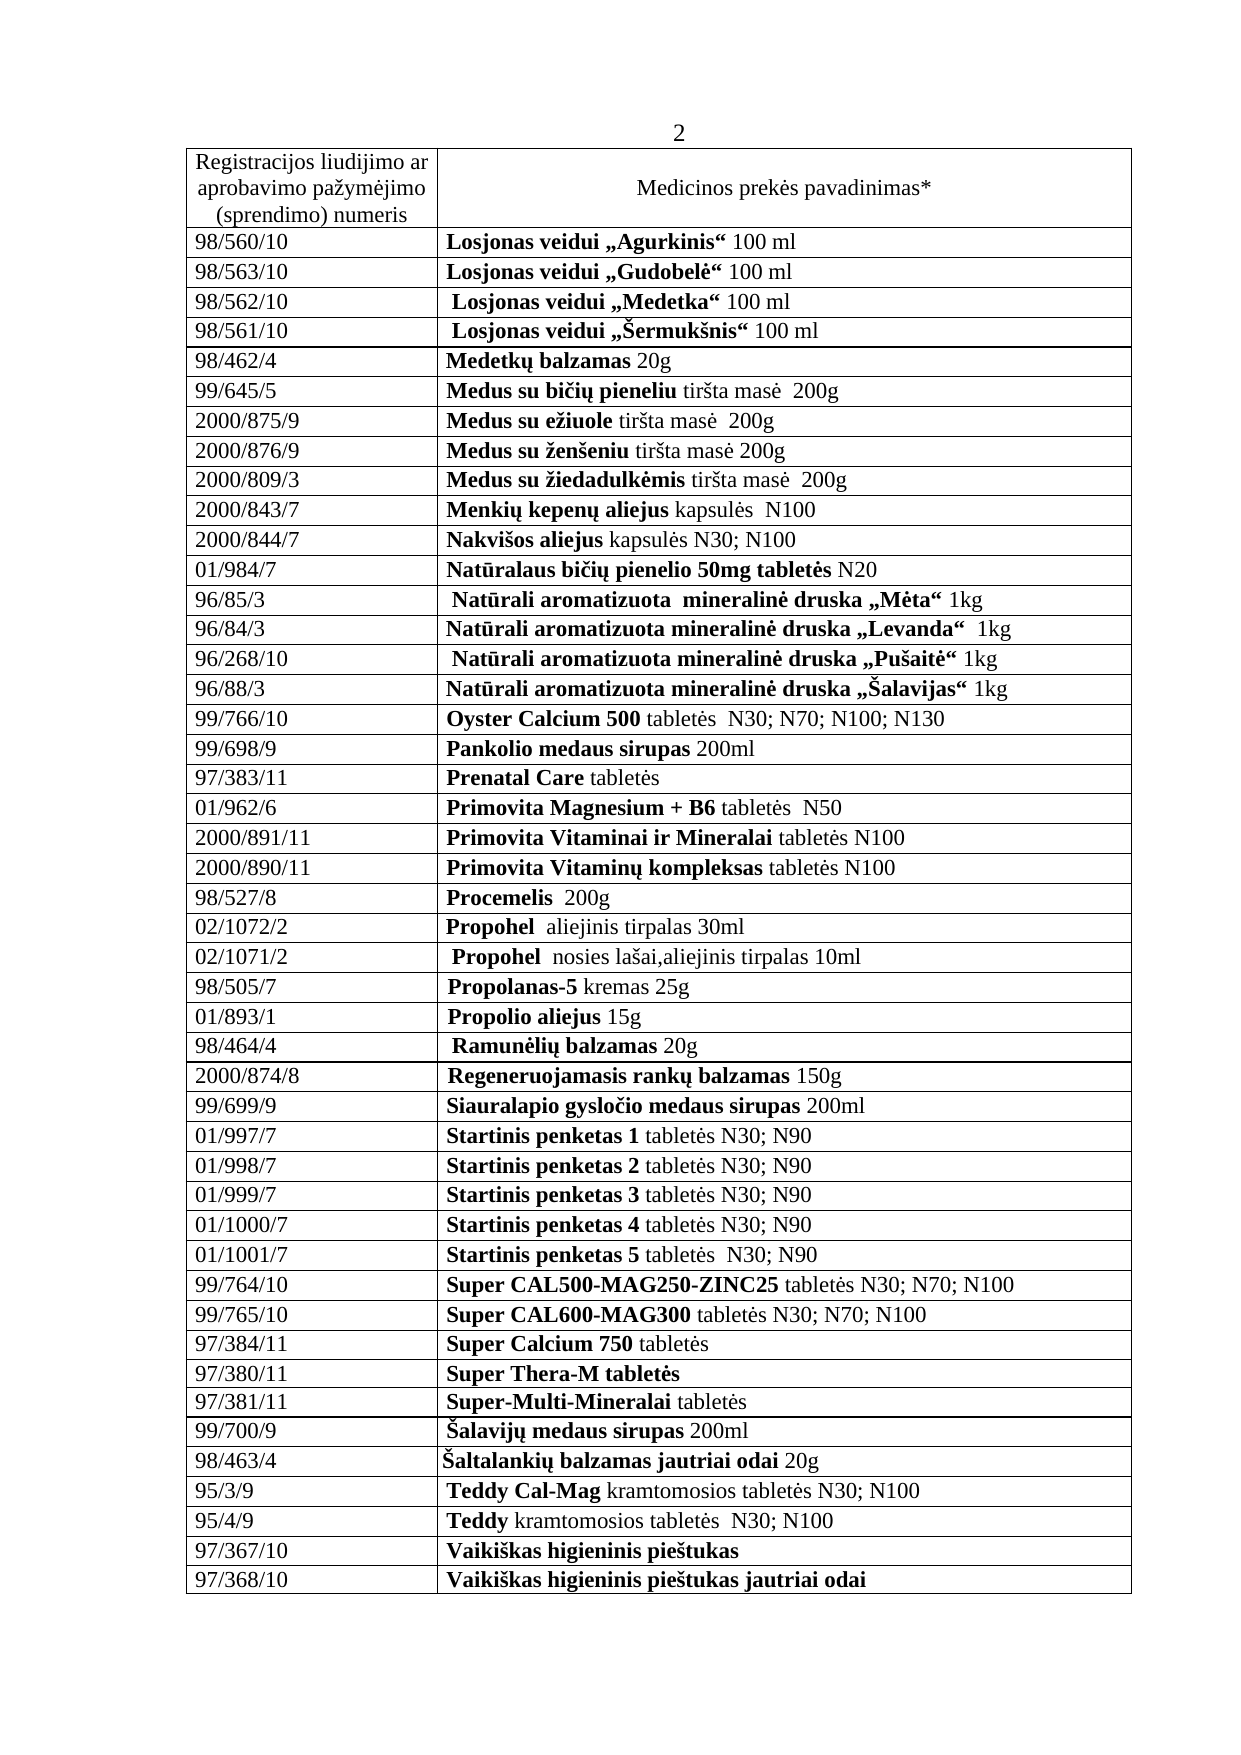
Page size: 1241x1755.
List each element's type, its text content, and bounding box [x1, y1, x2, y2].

table_cell Propohel aliejinis tirpalas 30ml [438, 914, 1131, 942]
table_cell 2000/876/9 [187, 437, 437, 466]
table_cell Teddy Cal-Mag kramtomosios tabletės N30; N100 [438, 1477, 1131, 1506]
table_cell Oyster Calcium 500 tabletės N30; N70; N100; N130 [438, 705, 1131, 734]
table_cell Primovita Vitaminai ir Mineralai tabletės N100 [438, 824, 1131, 853]
table_cell Propohel nosies lašai,aliejinis tirpalas 10ml [438, 943, 1131, 972]
table_cell 96/88/3 [187, 675, 437, 704]
table_cell Propolanas-5 kremas 25g [438, 973, 1131, 1002]
table_cell 97/367/10 [187, 1537, 437, 1565]
table_cell Nakvišos aliejus kapsulės N30; N100 [438, 526, 1131, 555]
table_cell 97/380/11 [187, 1360, 437, 1387]
table_cell Medetkų balzamas 20g [438, 348, 1131, 376]
table_cell Medus su ženšeniu tiršta masė 200g [438, 437, 1131, 466]
table_cell 96/85/3 [187, 586, 437, 614]
table_cell 01/962/6 [187, 794, 437, 823]
table_cell Losjonas veidui „Gudobelė“ 100 ml [438, 258, 1131, 287]
table_header Medicinos prekės pavadinimas* [438, 149, 1131, 227]
table_cell Super CAL500-MAG250-ZINC25 tabletės N30; N70; N100 [438, 1271, 1131, 1300]
table_cell 01/999/7 [187, 1182, 437, 1210]
table_cell 96/268/10 [187, 645, 437, 674]
table_cell Natūrali aromatizuota mineralinė druska „Mėta“ 1kg [438, 586, 1131, 614]
table_cell 99/645/5 [187, 377, 437, 406]
table_cell 01/1001/7 [187, 1241, 437, 1270]
table_cell 97/384/11 [187, 1331, 437, 1359]
table_cell Vaikiškas higieninis pieštukas [438, 1537, 1131, 1565]
table_cell 01/984/7 [187, 556, 437, 585]
table_cell Natūralaus bičių pienelio 50mg tabletės N20 [438, 556, 1131, 585]
table_cell 99/766/10 [187, 705, 437, 734]
table_cell Startinis penketas 5 tabletės N30; N90 [438, 1241, 1131, 1270]
table_cell 99/700/9 [187, 1418, 437, 1446]
table_cell Pankolio medaus sirupas 200ml [438, 735, 1131, 763]
table_cell 98/562/10 [187, 288, 437, 317]
table_cell 02/1071/2 [187, 943, 437, 972]
table_cell Ramunėlių balzamas 20g [438, 1033, 1131, 1061]
table_cell Losjonas veidui „Šermukšnis“ 100 ml [438, 318, 1131, 346]
table_cell Prenatal Care tabletės [438, 765, 1131, 793]
table_cell 2000/875/9 [187, 407, 437, 436]
table_cell Procemelis 200g [438, 884, 1131, 912]
table_cell Natūrali aromatizuota mineralinė druska „Šalavijas“ 1kg [438, 675, 1131, 704]
table_cell 01/998/7 [187, 1152, 437, 1181]
table_cell 2000/844/7 [187, 526, 437, 555]
table_cell 2000/890/11 [187, 854, 437, 883]
table_cell 01/893/1 [187, 1003, 437, 1032]
table_cell 95/4/9 [187, 1507, 437, 1536]
table_cell 99/698/9 [187, 735, 437, 763]
table_cell 97/383/11 [187, 765, 437, 793]
table_cell Teddy kramtomosios tabletės N30; N100 [438, 1507, 1131, 1536]
table_cell Startinis penketas 1 tabletės N30; N90 [438, 1122, 1131, 1151]
table_cell Startinis penketas 2 tabletės N30; N90 [438, 1152, 1131, 1181]
table_cell Šalavijų medaus sirupas 200ml [438, 1418, 1131, 1446]
table_cell 2000/843/7 [187, 496, 437, 525]
table_cell Natūrali aromatizuota mineralinė druska „Levanda“ 1kg [438, 616, 1131, 644]
table_cell 2000/809/3 [187, 467, 437, 495]
table_cell 98/462/4 [187, 348, 437, 376]
table_cell 95/3/9 [187, 1477, 437, 1506]
table_cell 98/464/4 [187, 1033, 437, 1061]
table_cell Startinis penketas 3 tabletės N30; N90 [438, 1182, 1131, 1210]
table_cell 99/765/10 [187, 1301, 437, 1329]
table_cell Medus su ežiuole tiršta masė 200g [438, 407, 1131, 436]
table_cell Menkių kepenų aliejus kapsulės N100 [438, 496, 1131, 525]
table_cell 98/527/8 [187, 884, 437, 912]
table_cell Losjonas veidui „Medetka“ 100 ml [438, 288, 1131, 317]
table_cell 97/381/11 [187, 1388, 437, 1416]
table_header Registracijos liudijimo ar aprobavimo pažymėjimo (sprendimo) numeris [187, 149, 437, 227]
table_cell Primovita Vitaminų kompleksas tabletės N100 [438, 854, 1131, 883]
table_cell 99/699/9 [187, 1092, 437, 1121]
table_cell 98/560/10 [187, 228, 437, 257]
table_cell 01/997/7 [187, 1122, 437, 1151]
table_cell Super CAL600-MAG300 tabletės N30; N70; N100 [438, 1301, 1131, 1329]
table_cell Medus su bičių pieneliu tiršta masė 200g [438, 377, 1131, 406]
table_cell 2000/874/8 [187, 1063, 437, 1091]
table_cell 96/84/3 [187, 616, 437, 644]
table_cell 02/1072/2 [187, 914, 437, 942]
table_cell 98/563/10 [187, 258, 437, 287]
table_cell Losjonas veidui „Agurkinis“ 100 ml [438, 228, 1131, 257]
table_cell Vaikiškas higieninis pieštukas jautriai odai [438, 1566, 1131, 1593]
table_cell Super Thera-M tabletės [438, 1360, 1131, 1387]
table_cell 01/1000/7 [187, 1211, 437, 1240]
table_cell Natūrali aromatizuota mineralinė druska „Pušaitė“ 1kg [438, 645, 1131, 674]
table_cell Super Calcium 750 tabletės [438, 1331, 1131, 1359]
table_cell 98/505/7 [187, 973, 437, 1002]
table_cell 97/368/10 [187, 1566, 437, 1593]
table_cell 2000/891/11 [187, 824, 437, 853]
table_cell Regeneruojamasis rankų balzamas 150g [438, 1063, 1131, 1091]
table_cell Primovita Magnesium + B6 tabletės N50 [438, 794, 1131, 823]
table_cell 98/463/4 [187, 1447, 437, 1476]
table_cell Super-Multi-Mineralai tabletės [438, 1388, 1131, 1416]
table_cell Propolio aliejus 15g [438, 1003, 1131, 1032]
table_cell Startinis penketas 4 tabletės N30; N90 [438, 1211, 1131, 1240]
table_cell 98/561/10 [187, 318, 437, 346]
table_cell Šaltalankių balzamas jautriai odai 20g [438, 1447, 1131, 1476]
table_cell 99/764/10 [187, 1271, 437, 1300]
table_cell Medus su žiedadulkėmis tiršta masė 200g [438, 467, 1131, 495]
table_cell Siauralapio gysločio medaus sirupas 200ml [438, 1092, 1131, 1121]
